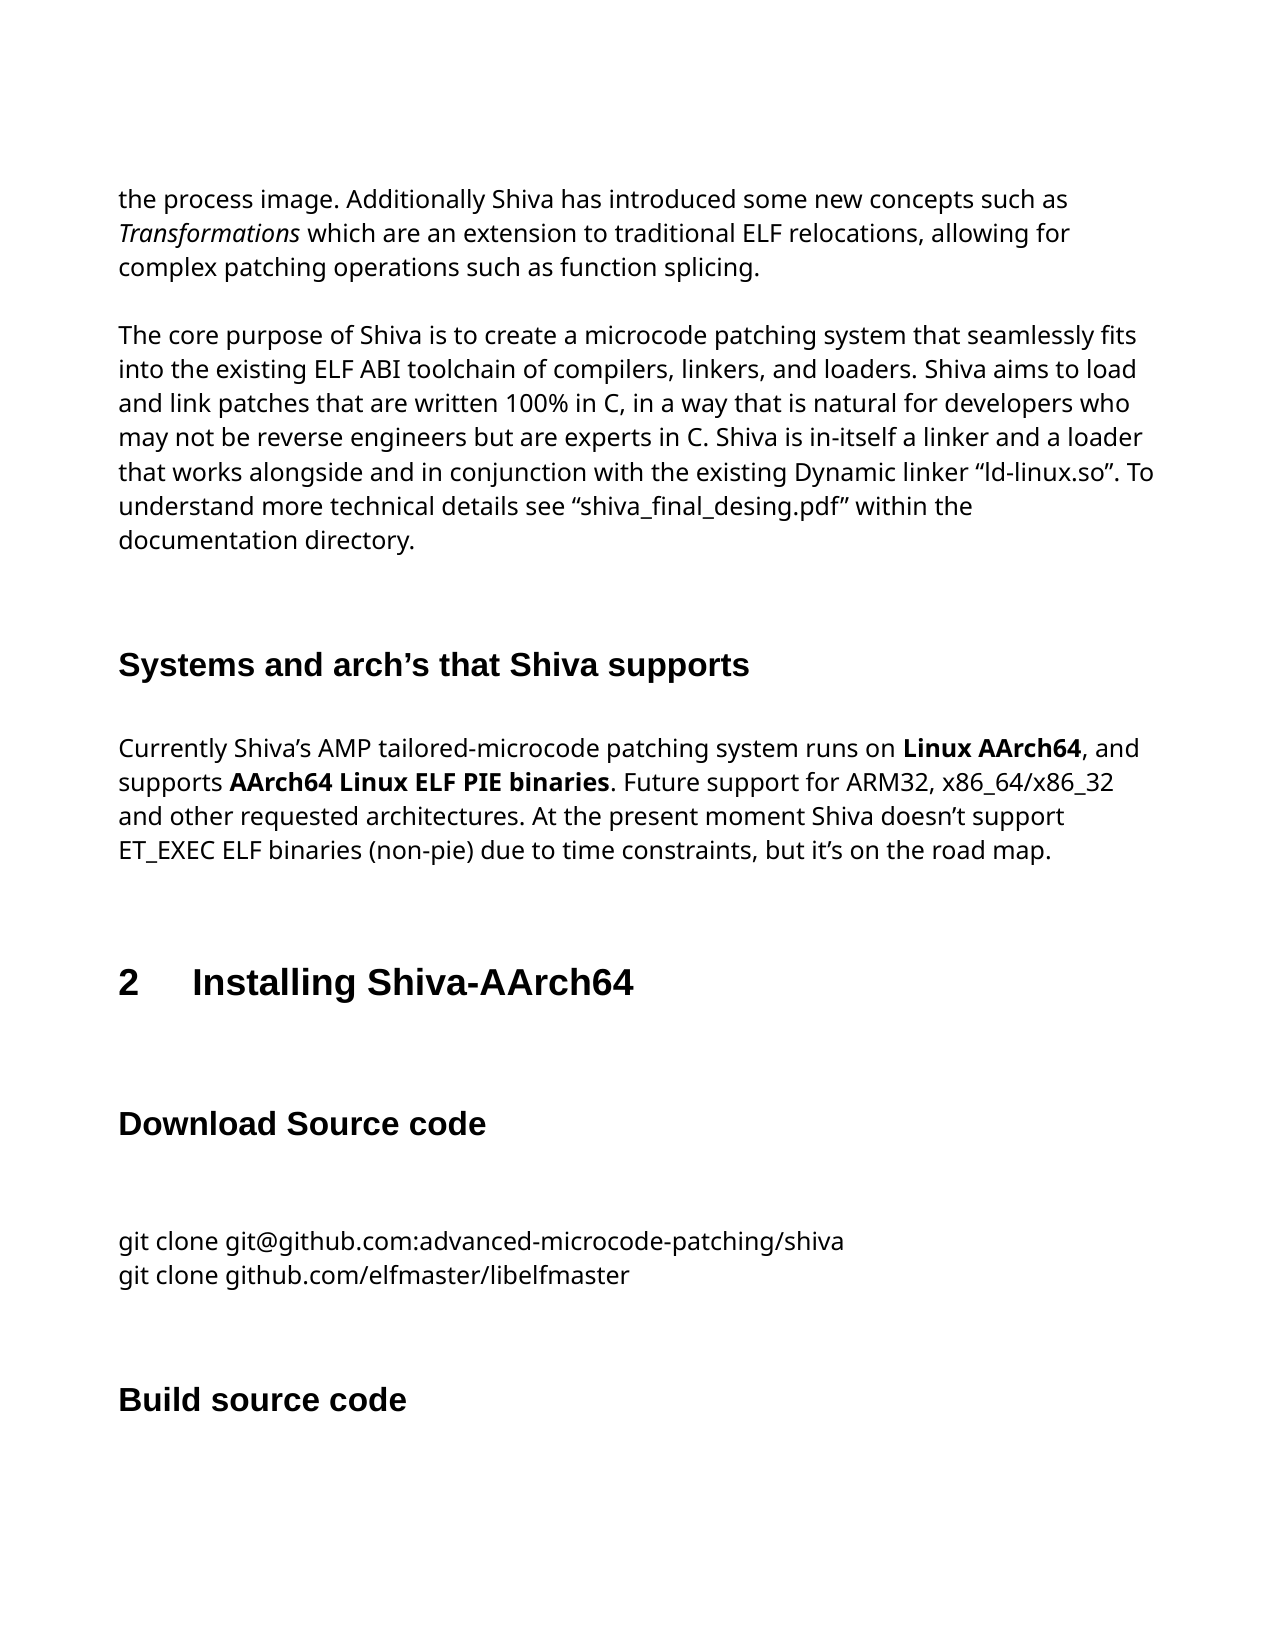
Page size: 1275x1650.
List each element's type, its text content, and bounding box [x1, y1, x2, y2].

text Currently Shiva’s AMP tailored-microcode patching system runs on Linux AArch64, and supports AArch64 Linux ELF PIE binaries. Future support for ARM32, x86_64/x86_32 and other requested architectures. At the present moment Shiva doesn’t support ET_EXEC ELF binaries (non-pie) due to time constraints, but it’s on the road map. [118, 730, 1157, 867]
text The core purpose of Shiva is to create a microcode patching system that seamlessly fits into the existing ELF ABI toolchain of compilers, linkers, and loaders. Shiva aims to load and link patches that are written 100% in C, in a way that is natural for developers who may not be reverse engineers but are experts in C. Shiva is in-itself a linker and a loader that works alongside and in conjunction with the existing Dynamic linker “ld-linux.so”. To understand more technical details see “shiva_final_desing.pdf” within the documentation directory. [118, 318, 1157, 556]
text git clone github.com/elfmaster/libelfmaster [118, 1257, 1157, 1291]
subtitle Download Source code [118, 1104, 1157, 1143]
subtitle Build source code [118, 1380, 1157, 1419]
subtitle Installing Shiva-AArch64 [118, 960, 1157, 1003]
text the process image. Additionally Shiva has introduced some new concepts such as Transformations which are an extension to traditional ELF relocations, allowing for complex patching operations such as function splicing. [118, 182, 1157, 284]
subtitle Systems and arch’s that Shiva supports [118, 645, 1157, 684]
text git clone git@github.com:advanced-microcode-patching/shiva [118, 1223, 1157, 1257]
